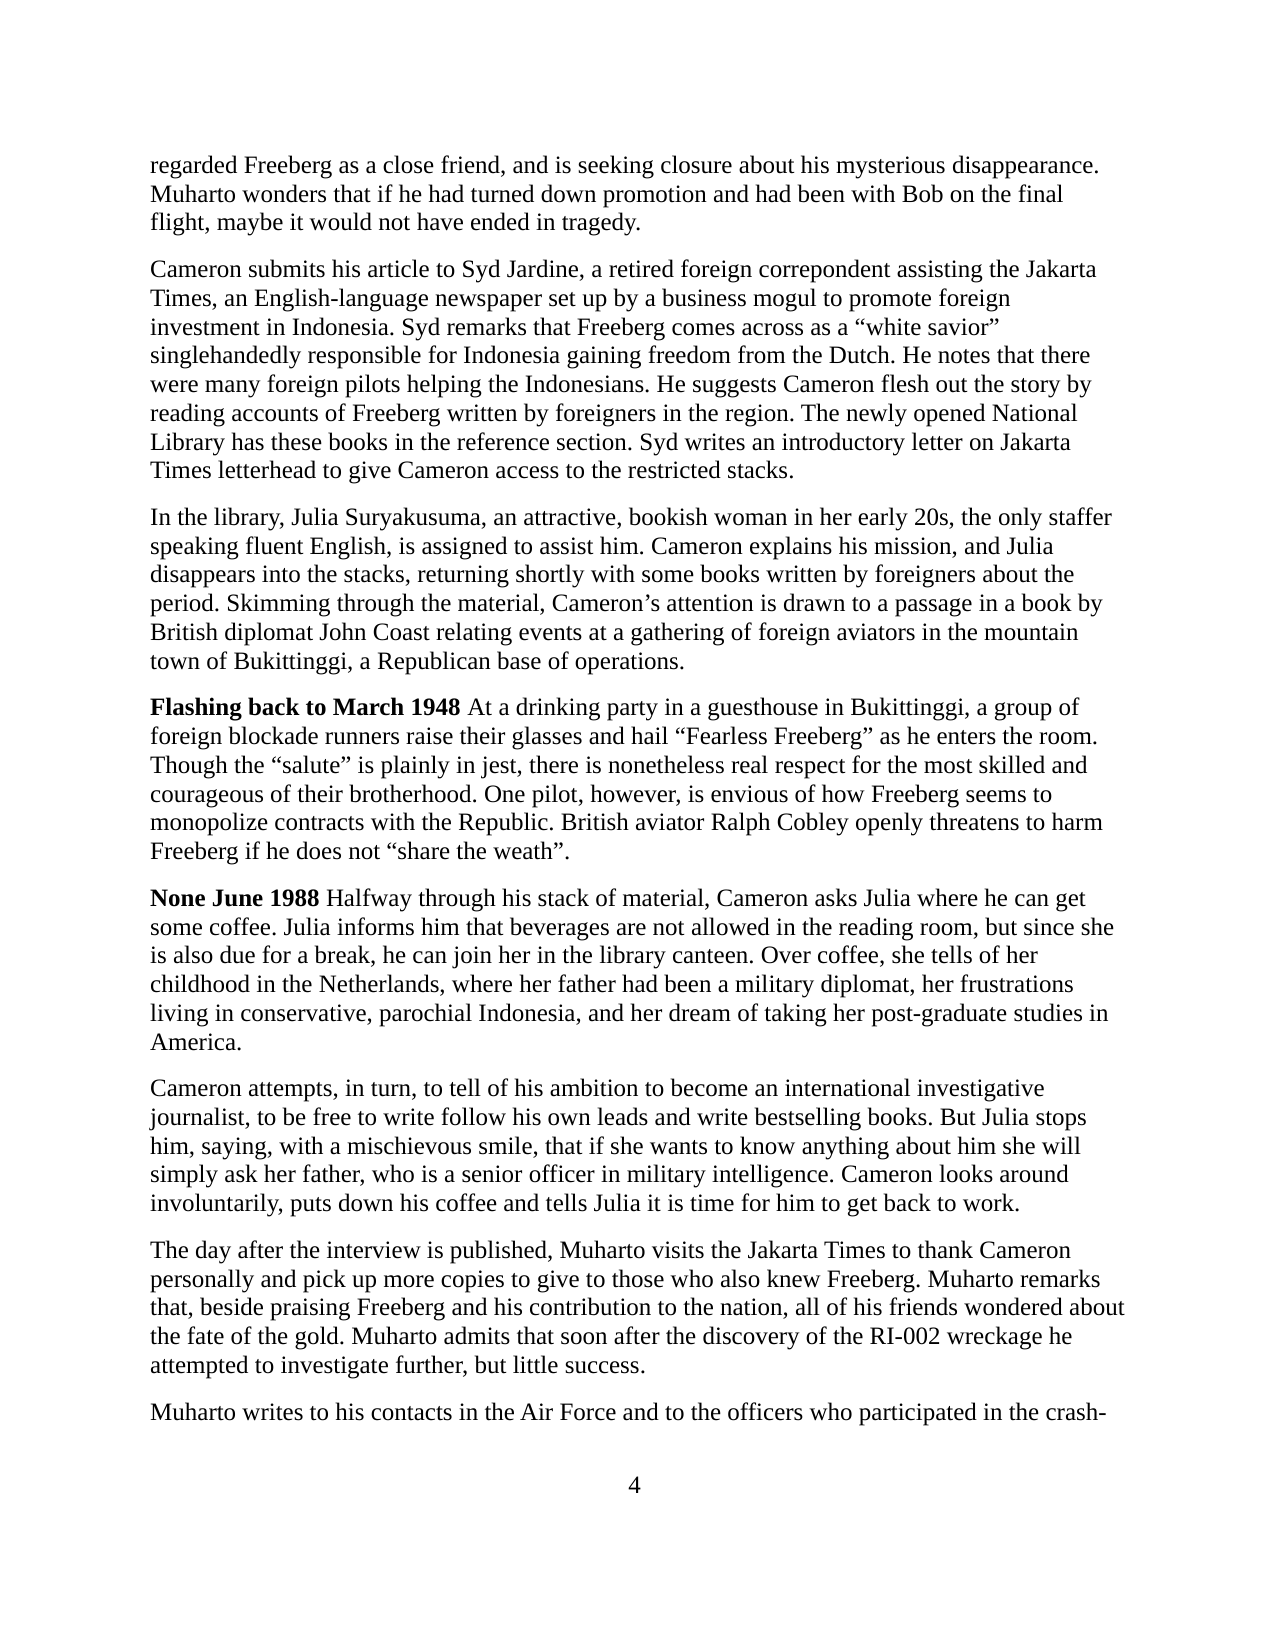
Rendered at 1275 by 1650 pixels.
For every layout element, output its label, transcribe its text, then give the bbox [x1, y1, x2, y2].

text The day after the interview is published, Muharto visits the Jakarta Times to thank Cameron personally and pick up more copies to give to those who also knew Freeberg. Muharto remarks that, beside praising Freeberg and his contribution to the nation, all of his friends wondered about the fate of the gold. Muharto admits that soon after the discovery of the RI-002 wreckage he attempted to investigate further, but little success. [150, 1235, 1125, 1379]
text Cameron submits his article to Syd Jardine, a retired foreign correpondent assisting the Jakarta Times, an English-language newspaper set up by a business mogul to promote foreign investment in Indonesia. Syd remarks that Freeberg comes across as a “white savior” singlehandedly responsible for Indonesia gaining freedom from the Dutch. He notes that there were many foreign pilots helping the Indonesians. He suggests Cameron flesh out the story by reading accounts of Freeberg written by foreigners in the region. The newly opened National Library has these books in the reference section. Syd writes an introductory letter on Jakarta Times letterhead to give Cameron access to the restricted stacks. [150, 254, 1125, 484]
text None June 1988 Halfway through his stack of material, Cameron asks Julia where he can get some coffee. Julia informs him that beverages are not allowed in the reading room, but since she is also due for a break, he can join her in the library canteen. Over coffee, she tells of her childhood in the Netherlands, where her father had been a military diplomat, her frustrations living in conservative, parochial Indonesia, and her dream of taking her post-graduate studies in America. [150, 883, 1125, 1055]
text regarded Freeberg as a close friend, and is seeking closure about his mysterious disappearance. Muharto wonders that if he had turned down promotion and had been with Bob on the final flight, maybe it would not have ended in tragedy. [150, 150, 1125, 236]
text Flashing back to March 1948 At a drinking party in a guesthouse in Bukittinggi, a group of foreign blockade runners raise their glasses and hail “Fearless Freeberg” as he enters the room. Though the “salute” is plainly in jest, there is nonetheless real respect for the most skilled and courageous of their brotherhood. One pilot, however, is envious of how Freeberg seems to monopolize contracts with the Republic. British aviator Ralph Cobley openly threatens to harm Freeberg if he does not “share the weath”. [150, 692, 1125, 865]
text Cameron attempts, in turn, to tell of his ambition to become an international investigative journalist, to be free to write follow his own leads and write bestselling books. But Julia stops him, saying, with a mischievous smile, that if she wants to know anything about him she will simply ask her father, who is a senior officer in military intelligence. Cameron looks around involuntarily, puts down his coffee and tells Julia it is time for him to get back to work. [150, 1073, 1125, 1217]
text Muharto writes to his contacts in the Air Force and to the officers who participated in the crash- [150, 1397, 1125, 1425]
text In the library, Julia Suryakusuma, an attractive, bookish woman in her early 20s, the only staffer speaking fluent English, is assigned to assist him. Cameron explains his mission, and Julia disappears into the stacks, returning shortly with some books written by foreigners about the period. Skimming through the material, Cameron’s attention is drawn to a passage in a book by British diplomat John Coast relating events at a gathering of foreign aviators in the mountain town of Bukittinggi, a Republican base of operations. [150, 502, 1125, 674]
